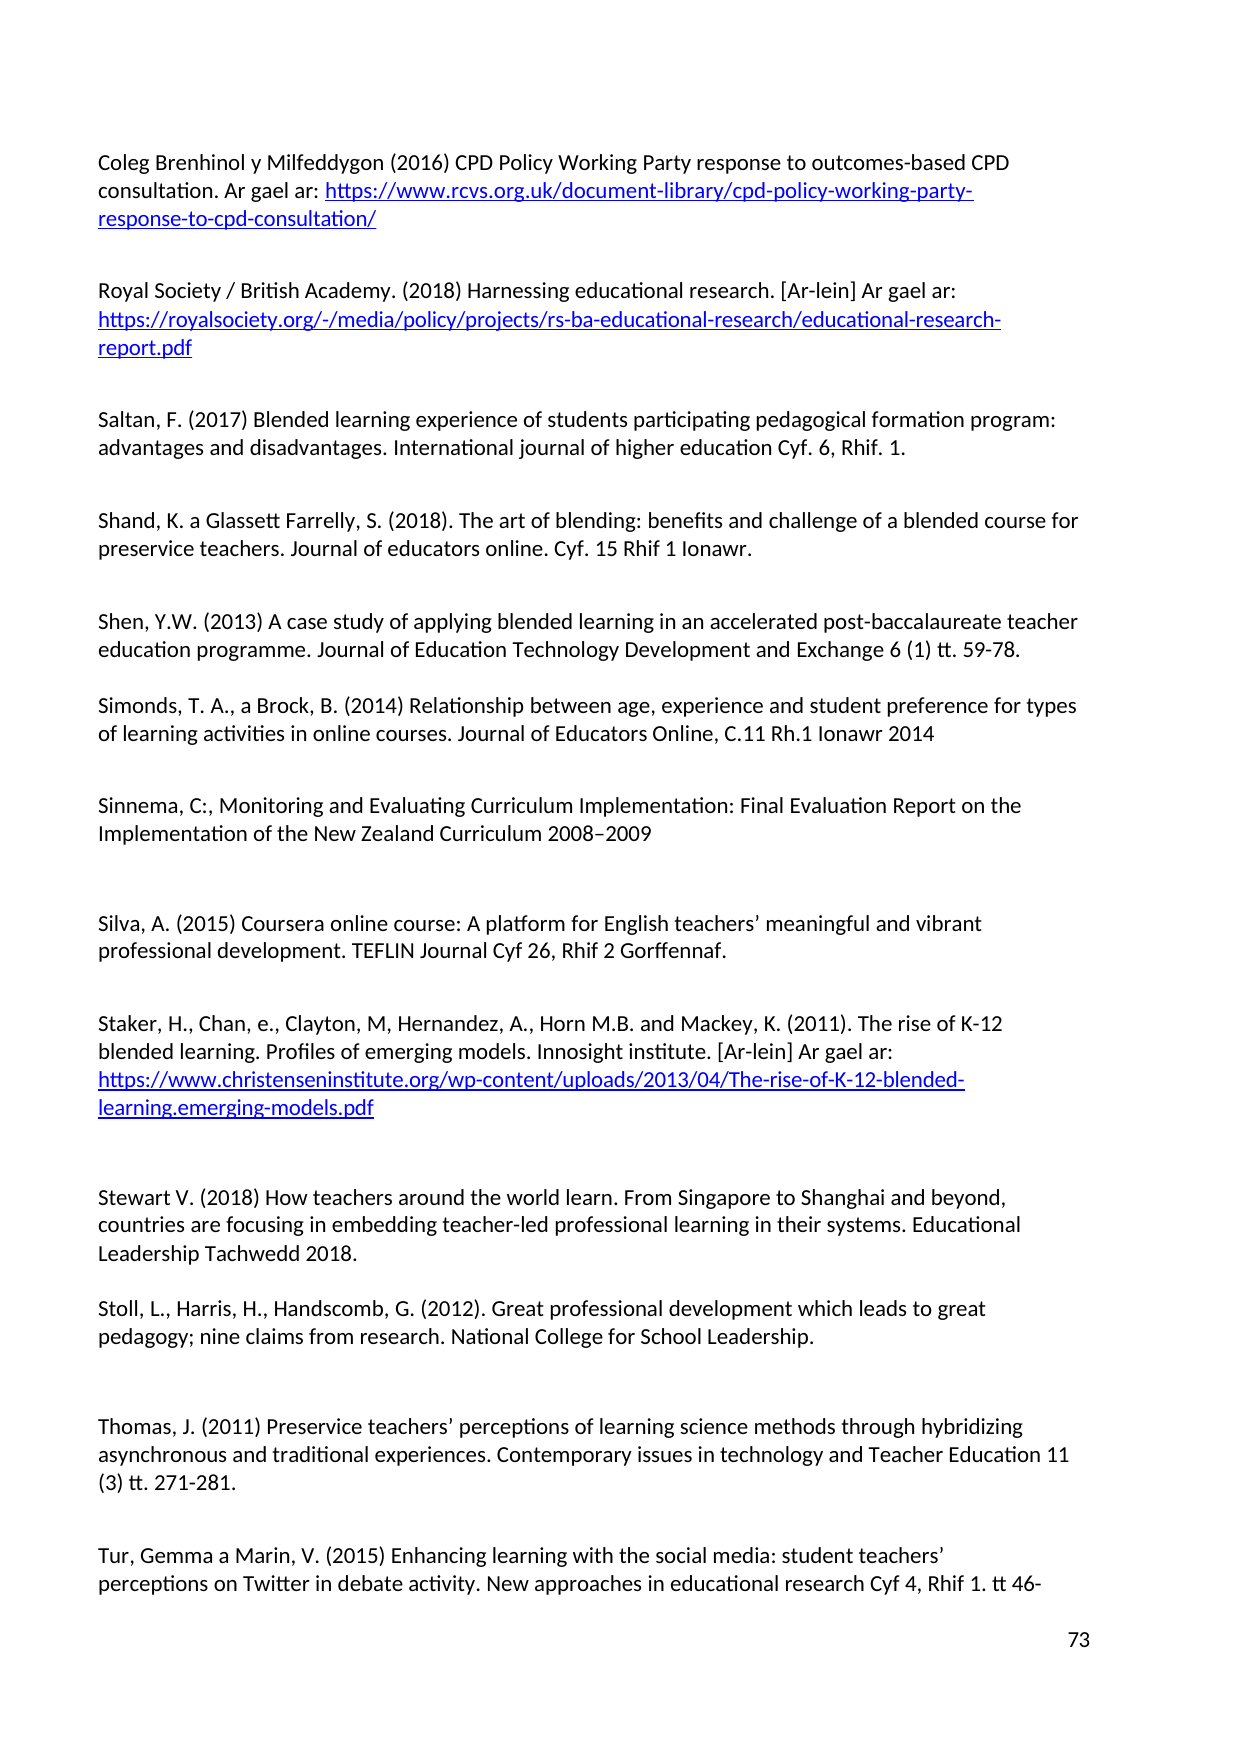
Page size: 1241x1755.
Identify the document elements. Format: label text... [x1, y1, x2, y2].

text Stoll, L., Harris, H., Handscomb, G. (2012). Great professional development which leads to great pedagogy; nine claims from research. National College for School Leadership. [98, 1294, 1086, 1351]
text Royal Society / British Academy. (2018) Harnessing educational research. [Ar-lein] Ar gael ar: https://royalsociety.org/-/media/policy/projects/rs-ba-educational-research/educational-research- report.pdf [98, 277, 1075, 361]
text Staker, H., Chan, e., Clayton, M, Hernandez, A., Horn M.B. and Mackey, K. (2011). The rise of K-12 blended learning. Profiles of emerging models. Innosight institute. [Ar-lein] Ar gael ar: https://www.christenseninstitute.org/wp-content/uploads/2013/04/The-rise-of-K-12-blended- learning.emerging-models.pdf [98, 1009, 1056, 1121]
text Tur, Gemma a Marin, V. (2015) Enhancing learning with the social media: student teachers’ perceptions on Twitter in debate activity. New approaches in educational research Cyf 4, Rhif 1. tt 46- [98, 1541, 1061, 1597]
text Simonds, T. A., a Brock, B. (2014) Relationship between age, experience and student preference for types of learning activities in online courses. Journal of Educators Online, C.11 Rh.1 Ionawr 2014 [98, 691, 1086, 747]
text Shen, Y.W. (2013) A case study of applying blended learning in an accelerated post-baccalaureate teacher education programme. Journal of Education Technology Development and Exchange 6 (1) tt. 59-78. [98, 607, 1088, 663]
text Thomas, J. (2011) Preservice teachers’ perceptions of learning science methods through hybridizing asynchronous and traditional experiences. Contemporary issues in technology and Teacher Education 11 (3) tt. 271-281. [98, 1412, 1086, 1496]
text Stewart V. (2018) How teachers around the world learn. From Singapore to Shanghai and beyond, countries are focusing in embedding teacher-led professional learning in their systems. Educational Leadership Tachwedd 2018. [98, 1183, 1086, 1267]
text Sinnema, C:, Monitoring and Evaluating Curriculum Implementation: Final Evaluation Report on the Implementation of the New Zealand Curriculum 2008–2009 [98, 792, 1086, 848]
text Coleg Brenhinol y Milfeddygon (2016) CPD Policy Working Party response to outcomes-based CPD consultation. Ar gael ar: https://www.rcvs.org.uk/document-library/cpd-policy-working-party- response-to-cpd-consultation/ [98, 148, 1062, 232]
text Silva, A. (2015) Coursera online course: A platform for English teachers’ meaningful and vibrant professional development. TEFLIN Journal Cyf 26, Rhif 2 Gorffennaf. [98, 909, 1086, 964]
text Saltan, F. (2017) Blended learning experience of students participating pedagogical formation program: advantages and disadvantages. International journal of higher education Cyf. 6, Rhif. 1. [98, 405, 1086, 461]
text Shand, K. a Glassett Farrelly, S. (2018). The art of blending: benefits and challenge of a blended course for preservice teachers. Journal of educators online. Cyf. 15 Rhif 1 Ionawr. [98, 506, 1086, 562]
